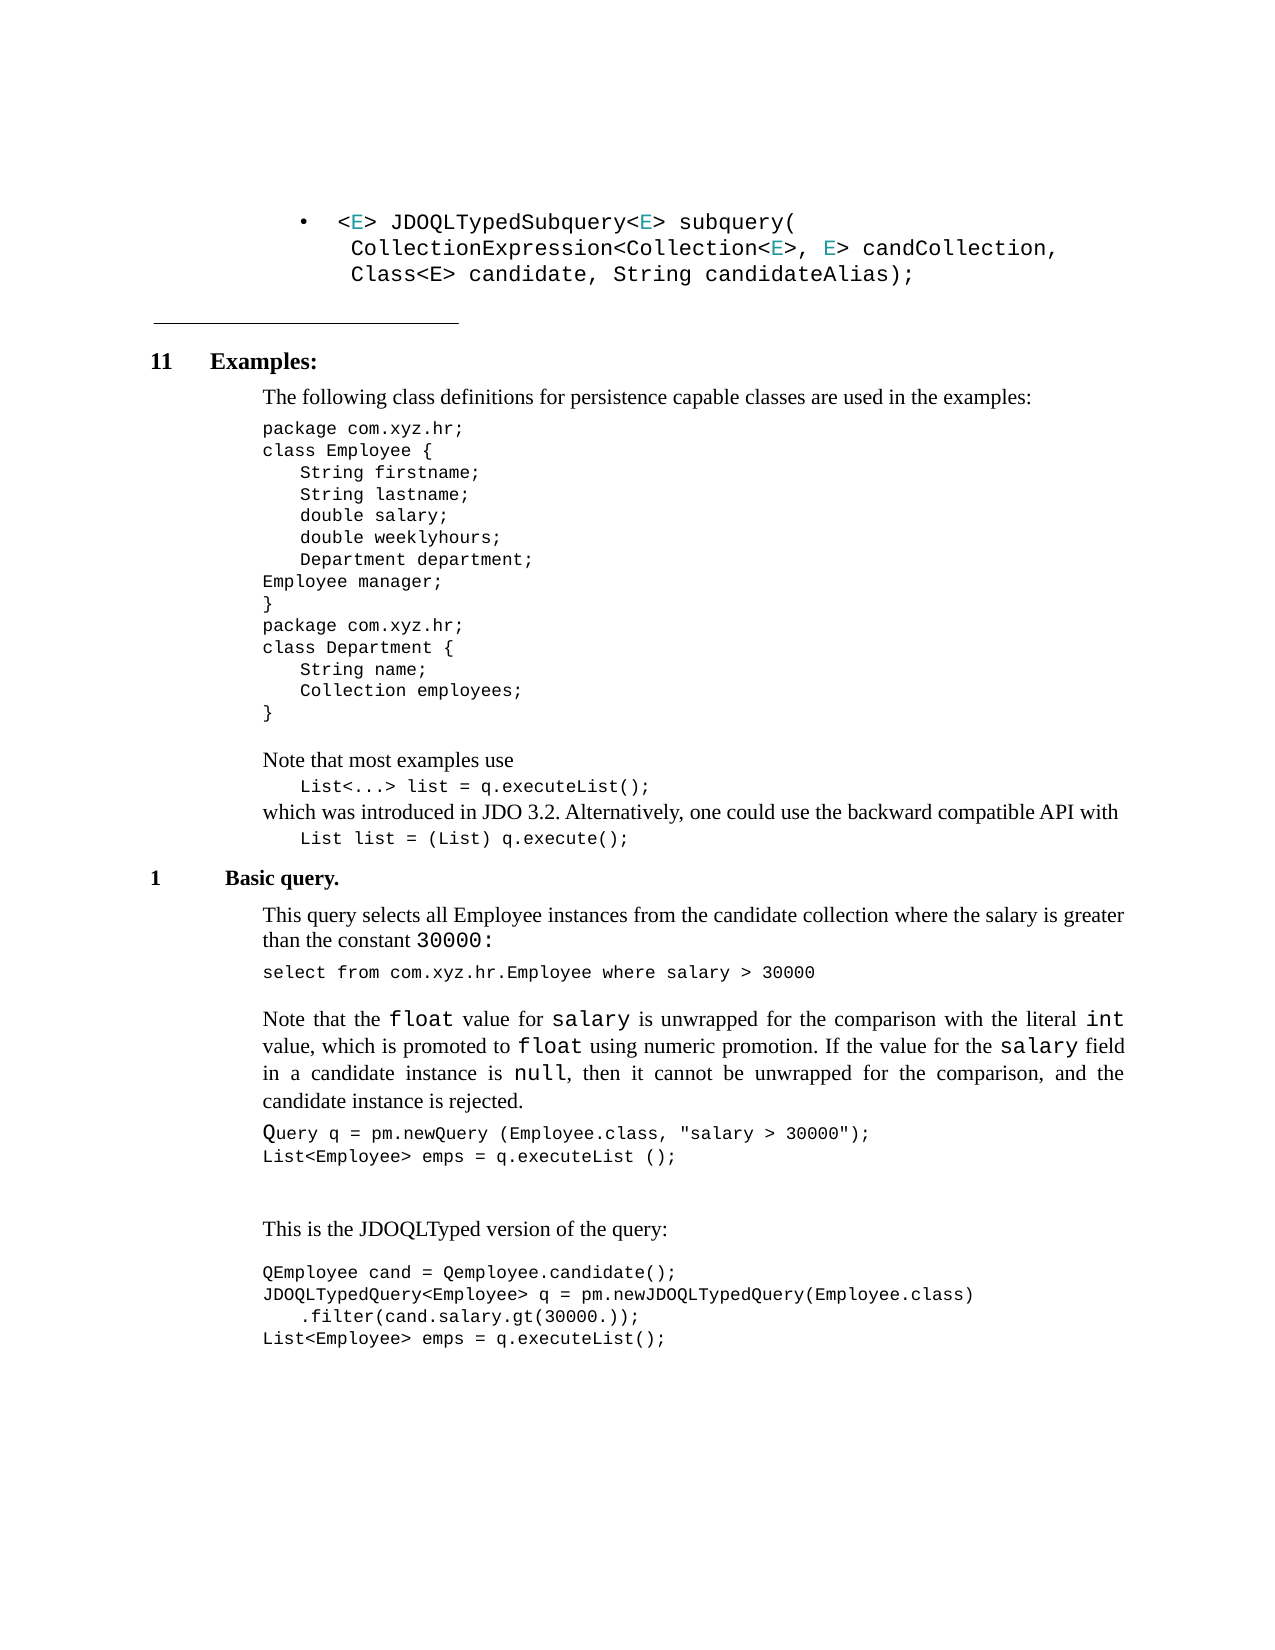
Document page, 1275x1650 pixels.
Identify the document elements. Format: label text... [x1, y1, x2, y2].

subtitle Examples: [150, 347, 1125, 375]
text double weeklyhours; [262, 527, 1125, 549]
text String firstname; [262, 461, 1125, 483]
text .filter(cand.salary.gt(30000.)); [262, 1306, 1125, 1327]
text double salary; [262, 505, 1125, 527]
text String name; [262, 658, 1125, 680]
text package com.xyz.hr; [262, 614, 1125, 636]
text Employee manager; [262, 571, 1125, 593]
text } [262, 702, 1125, 724]
text JDOQLTypedQuery<Employee> q = pm.newJDOQLTypedQuery(Employee.class) [262, 1284, 1125, 1306]
text QEmployee cand = Qemployee.candidate(); [262, 1262, 1125, 1284]
text Note that the float value for salary is unwrapped for the comparison with the literal int value, which is promoted to float using numeric promotion. If the value for the salary field in a candidate instance is null, then it cannot be unwrapped for the comparison, and the candidate instance is rejected. [262, 1006, 1125, 1113]
text select from com.xyz.hr.Employee where salary > 30000 [262, 962, 1125, 984]
text This is the JDOQLTyped version of the query: [262, 1215, 1125, 1241]
text } [262, 593, 1125, 614]
text This query selects all Employee instances from the candidate collection where the salary is greater than the constant 30000: [262, 901, 1125, 954]
text class Department { [262, 636, 1125, 658]
text List<Employee> emps = q.executeList(); [262, 1327, 1125, 1349]
text Collection employees; [262, 680, 1125, 702]
text Query q = pm.newQuery (Employee.class, "salary > 30000"); [262, 1121, 1125, 1146]
text String lastname; [262, 483, 1125, 505]
text class Employee { [262, 439, 1125, 461]
subtitle Basic query. [150, 864, 1125, 891]
text List<Employee> emps = q.executeList (); [262, 1146, 1125, 1168]
list <E> JDOQLTypedSubquery<E> subquery( CollectionExpression<Collection<E>, E> candCollection, Class<E> candidate, String candidateAlias); [300, 210, 1125, 288]
text The following class definitions for persistence capable classes are used in the examples: [262, 383, 1125, 409]
text Department department; [262, 549, 1125, 571]
text Note that most examples use List<...> list = q.executeList(); which was introduced in JDO 3.2. Alternatively, one could use the backward compatible API with List list = (List) q.execute(); [262, 746, 1125, 850]
text package com.xyz.hr; [262, 418, 1125, 439]
